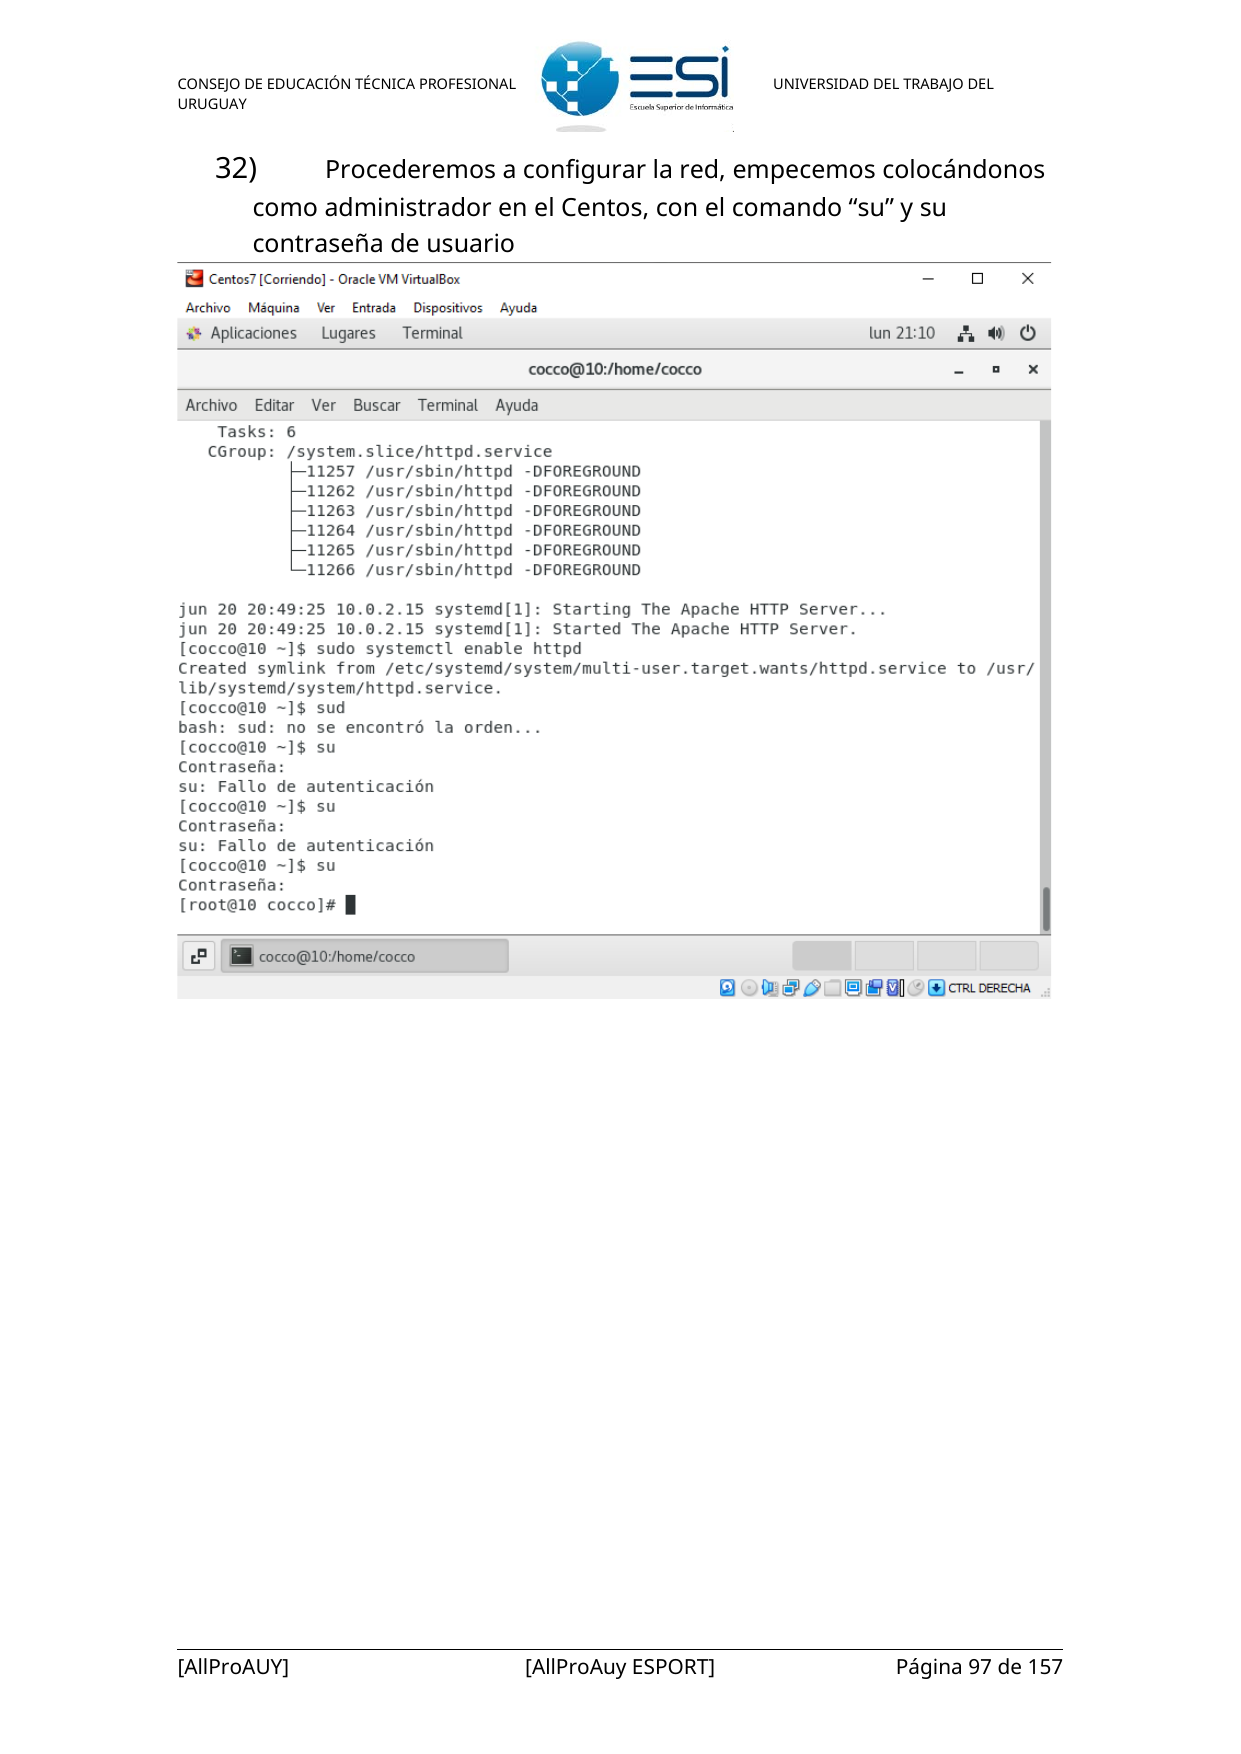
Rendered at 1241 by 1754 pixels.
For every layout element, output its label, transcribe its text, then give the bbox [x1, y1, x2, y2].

picture [177, 262, 1052, 999]
picture [534, 39, 734, 132]
list Procederemos a configurar la red, empecemos colocándonos como administrador en el Centos, con el comando “su” y su contraseña de usuario [215, 148, 1063, 260]
